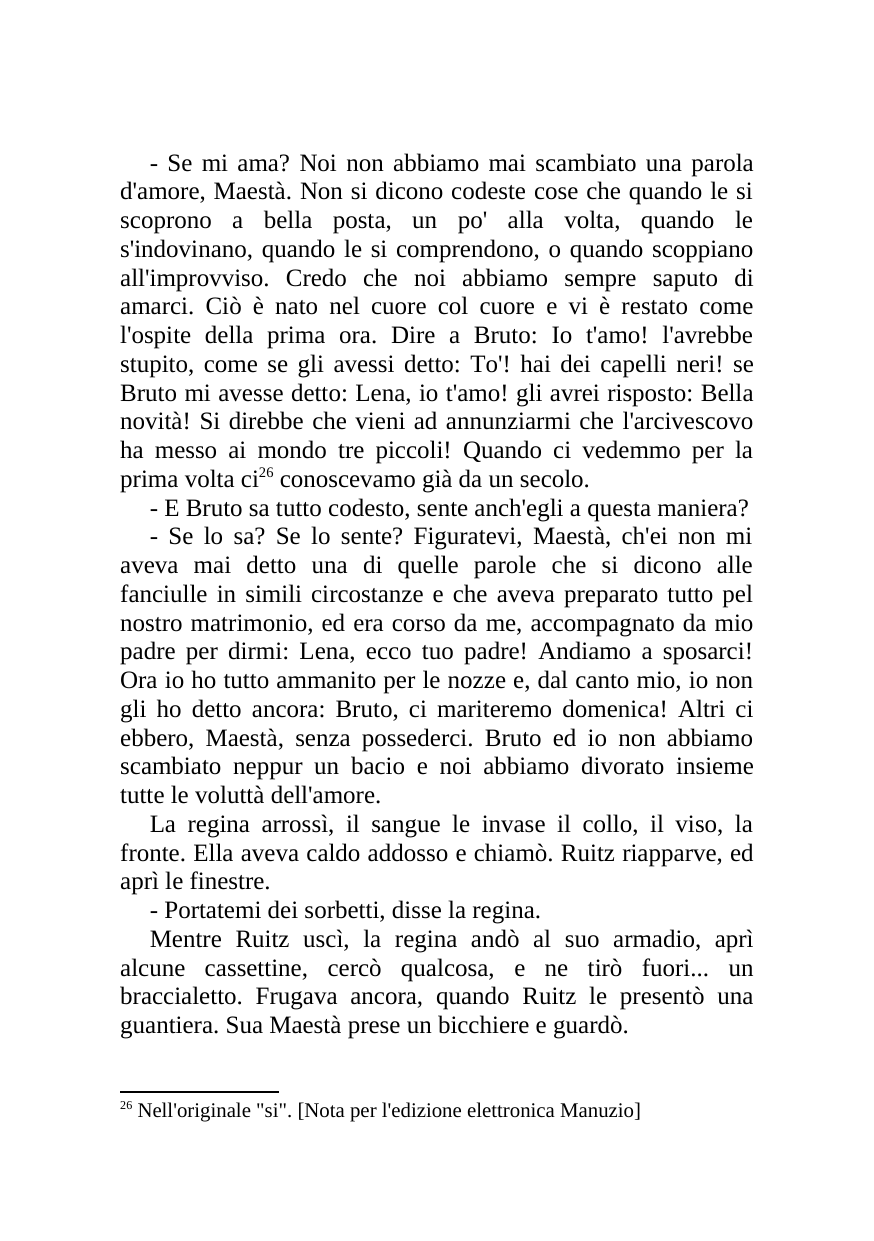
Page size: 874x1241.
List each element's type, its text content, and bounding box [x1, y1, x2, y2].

text - Se lo sa? Se lo sente? Figuratevi, Maestà, ch'ei non mi aveva mai detto una di quelle parole che si dicono alle fanciulle in simili circostanze e che aveva preparato tutto pel nostro matrimonio, ed era corso da me, accompagnato da mio padre per dirmi: Lena, ecco tuo padre! Andiamo a sposarci! Ora io ho tutto ammanito per le nozze e, dal canto mio, io non gli ho detto ancora: Bruto, ci mariteremo domenica! Altri ci ebbero, Maestà, senza possederci. Bruto ed io non abbiamo scambiato neppur un bacio e noi abbiamo divorato insieme tutte le voluttà dell'amore. [120, 521, 754, 809]
text Nell'originale "si". [Nota per l'edizione elettronica Manuzio] [120, 1098, 754, 1122]
text - Se mi ama? Noi non abbiamo mai scambiato una parola d'amore, Maestà. Non si dicono codeste cose che quando le si scoprono a bella posta, un po' alla volta, quando le s'indovinano, quando le si comprendono, o quando scoppiano all'improvviso. Credo che noi abbiamo sempre saputo di amarci. Ciò è nato nel cuore col cuore e vi è restato come l'ospite della prima ora. Dire a Bruto: Io t'amo! l'avrebbe stupito, come se gli avessi detto: To'! hai dei capelli neri! se Bruto mi avesse detto: Lena, io t'amo! gli avrei risposto: Bella novità! Si direbbe che vieni ad annunziarmi che l'arcivescovo ha messo ai mondo tre piccoli! Quando ci vedemmo per la prima volta ci conoscevamo già da un secolo. [120, 148, 754, 493]
text - Portatemi dei sorbetti, disse la regina. [120, 895, 754, 924]
text La regina arrossì, il sangue le invase il collo, il viso, la fronte. Ella aveva caldo addosso e chiamò. Ruitz riapparve, ed aprì le finestre. [120, 809, 754, 895]
text Mentre Ruitz uscì, la regina andò al suo armadio, aprì alcune cassettine, cercò qualcosa, e ne tirò fuori... un braccialetto. Frugava ancora, quando Ruitz le presentò una guantiera. Sua Maestà prese un bicchiere e guardò. [120, 924, 754, 1039]
text - E Bruto sa tutto codesto, sente anch'egli a questa maniera? [120, 493, 754, 521]
